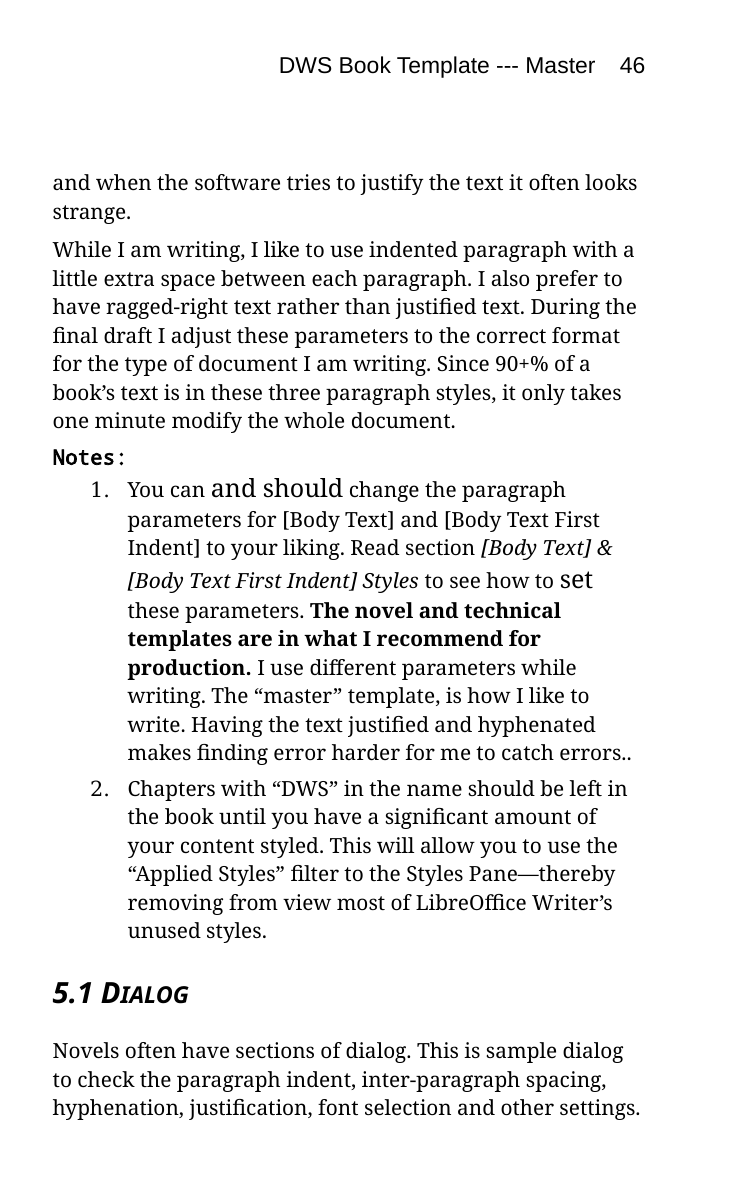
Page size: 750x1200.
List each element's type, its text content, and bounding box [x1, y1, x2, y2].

subtitle Dialog [52, 973, 645, 1012]
text Notes: [52, 445, 645, 469]
text and when the software tries to justify the text it often looks strange. [52, 168, 645, 225]
text Novels often have sections of dialog. This is sample dialog to check the paragraph indent, inter-paragraph spacing, hyphenation, justification, font selection and other settings. [52, 1036, 645, 1122]
list Chapters with “DWS” in the name should be left in the book until you have a significant amount of your content styled. This will allow you to use the “Applied Styles” filter to the Styles Pane—thereby removing from view most of LibreOffice Writer’s unused styles. [90, 774, 645, 945]
text While I am writing, I like to use indented paragraph with a little extra space between each paragraph. I also prefer to have ragged-right text rather than justified text. During the final draft I adjust these parameters to the correct format for the type of document I am writing. Since 90+% of a book’s text is in these three paragraph styles, it only takes one minute modify the whole document. [52, 236, 645, 435]
list You can and should change the paragraph parameters for [Body Text] and [Body Text First Indent] to your liking. Read section [Body Text] & [Body Text First Indent] Styles to see how to set these parameters. The novel and technical templates are in what I recommend for production. I use different parameters while writing. The “master” template, is how I like to write. Having the text justified and hyphenated makes finding error harder for me to catch errors.. [90, 471, 645, 767]
